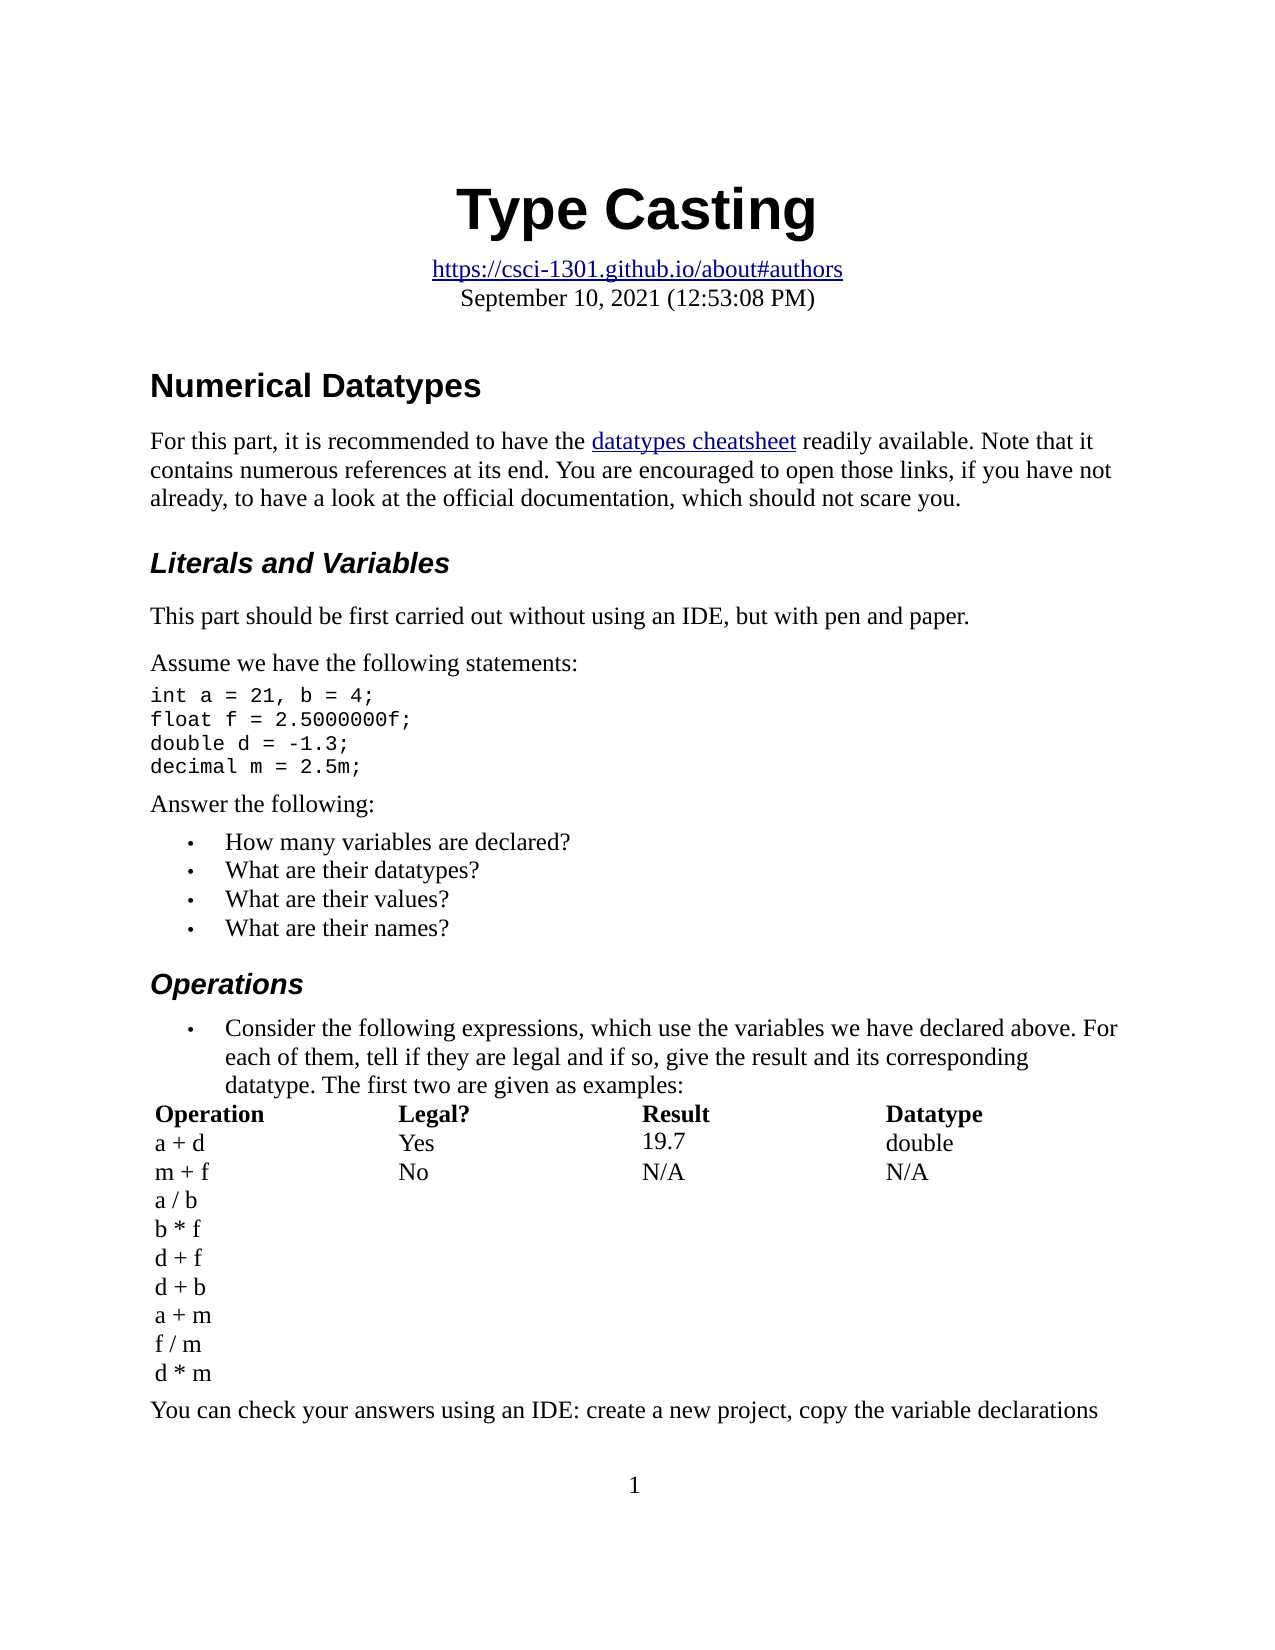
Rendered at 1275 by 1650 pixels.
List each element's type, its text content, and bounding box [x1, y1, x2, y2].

subtitle Literals and Variables [150, 546, 1125, 580]
list How many variables are declared? [187, 827, 1125, 856]
table_cell b * f [150, 1214, 394, 1243]
table_cell No [394, 1157, 637, 1185]
list What are their names? [187, 913, 1125, 942]
list What are their datatypes? [187, 856, 1125, 884]
text Assume we have the following statements: [150, 648, 1125, 677]
table_cell [638, 1272, 881, 1300]
table_cell [394, 1329, 637, 1358]
table_cell d + b [150, 1272, 394, 1300]
table_header Legal? [394, 1099, 637, 1128]
table_cell [638, 1128, 881, 1157]
table_cell [638, 1358, 881, 1387]
text September 10, 2021 (12:53:08 PM) [150, 283, 1125, 312]
table_cell double [881, 1128, 1125, 1157]
table_cell a + m [150, 1300, 394, 1329]
table_cell [881, 1185, 1125, 1214]
text double d = -1.3; [150, 733, 1125, 756]
text int a = 21, b = 4; [150, 686, 1125, 709]
table_cell [881, 1358, 1125, 1387]
table_cell N/A [881, 1157, 1125, 1185]
text You can check your answers using an IDE: create a new project, copy the variable declarations [150, 1396, 1125, 1424]
table_cell [394, 1185, 637, 1214]
table_cell d * m [150, 1358, 394, 1387]
table_cell [638, 1214, 881, 1243]
table_cell [394, 1358, 637, 1387]
table_cell [394, 1272, 637, 1300]
subtitle Numerical Datatypes [150, 366, 1125, 404]
table_cell [638, 1329, 881, 1358]
table_cell d + f [150, 1243, 394, 1272]
table_cell [394, 1300, 637, 1329]
table_cell a + d [150, 1128, 394, 1157]
table_cell [881, 1214, 1125, 1243]
subtitle Operations [150, 967, 1125, 1000]
table_cell [394, 1243, 637, 1272]
table_cell [638, 1243, 881, 1272]
text https://csci-1301.github.io/about#authors [150, 254, 1125, 283]
text float f = 2.5000000f; [150, 709, 1125, 733]
title Type Casting [150, 175, 1125, 242]
table_cell m + f [150, 1157, 394, 1185]
table_cell a / b [150, 1185, 394, 1214]
text For this part, it is recommended to have the datatypes cheatsheet readily available. Note that it contains numerous references at its end. You are encouraged to open those links, if you have not already, to have a look at the official documentation, which should not scare you. [150, 426, 1125, 512]
table_cell f / m [150, 1329, 394, 1358]
table_header Datatype [881, 1099, 1125, 1128]
table_header Operation [150, 1099, 394, 1128]
table_cell N/A [638, 1157, 881, 1185]
table_cell [881, 1329, 1125, 1358]
table_cell [638, 1185, 881, 1214]
list Consider the following expressions, which use the variables we have declared above. For each of them, tell if they are legal and if so, give the result and its corresponding datatype. The first two are given as examples: [187, 1013, 1125, 1099]
table_header Result [638, 1099, 881, 1128]
table_cell [881, 1300, 1125, 1329]
text decimal m = 2.5m; [150, 756, 1125, 780]
table_cell [881, 1272, 1125, 1300]
table_cell [638, 1300, 881, 1329]
table_cell Yes [394, 1128, 637, 1157]
text Answer the following: [150, 789, 1125, 818]
text This part should be first carried out without using an IDE, but with pen and paper. [150, 601, 1125, 630]
table_cell [881, 1243, 1125, 1272]
list What are their values? [187, 884, 1125, 913]
table_cell [394, 1214, 637, 1243]
